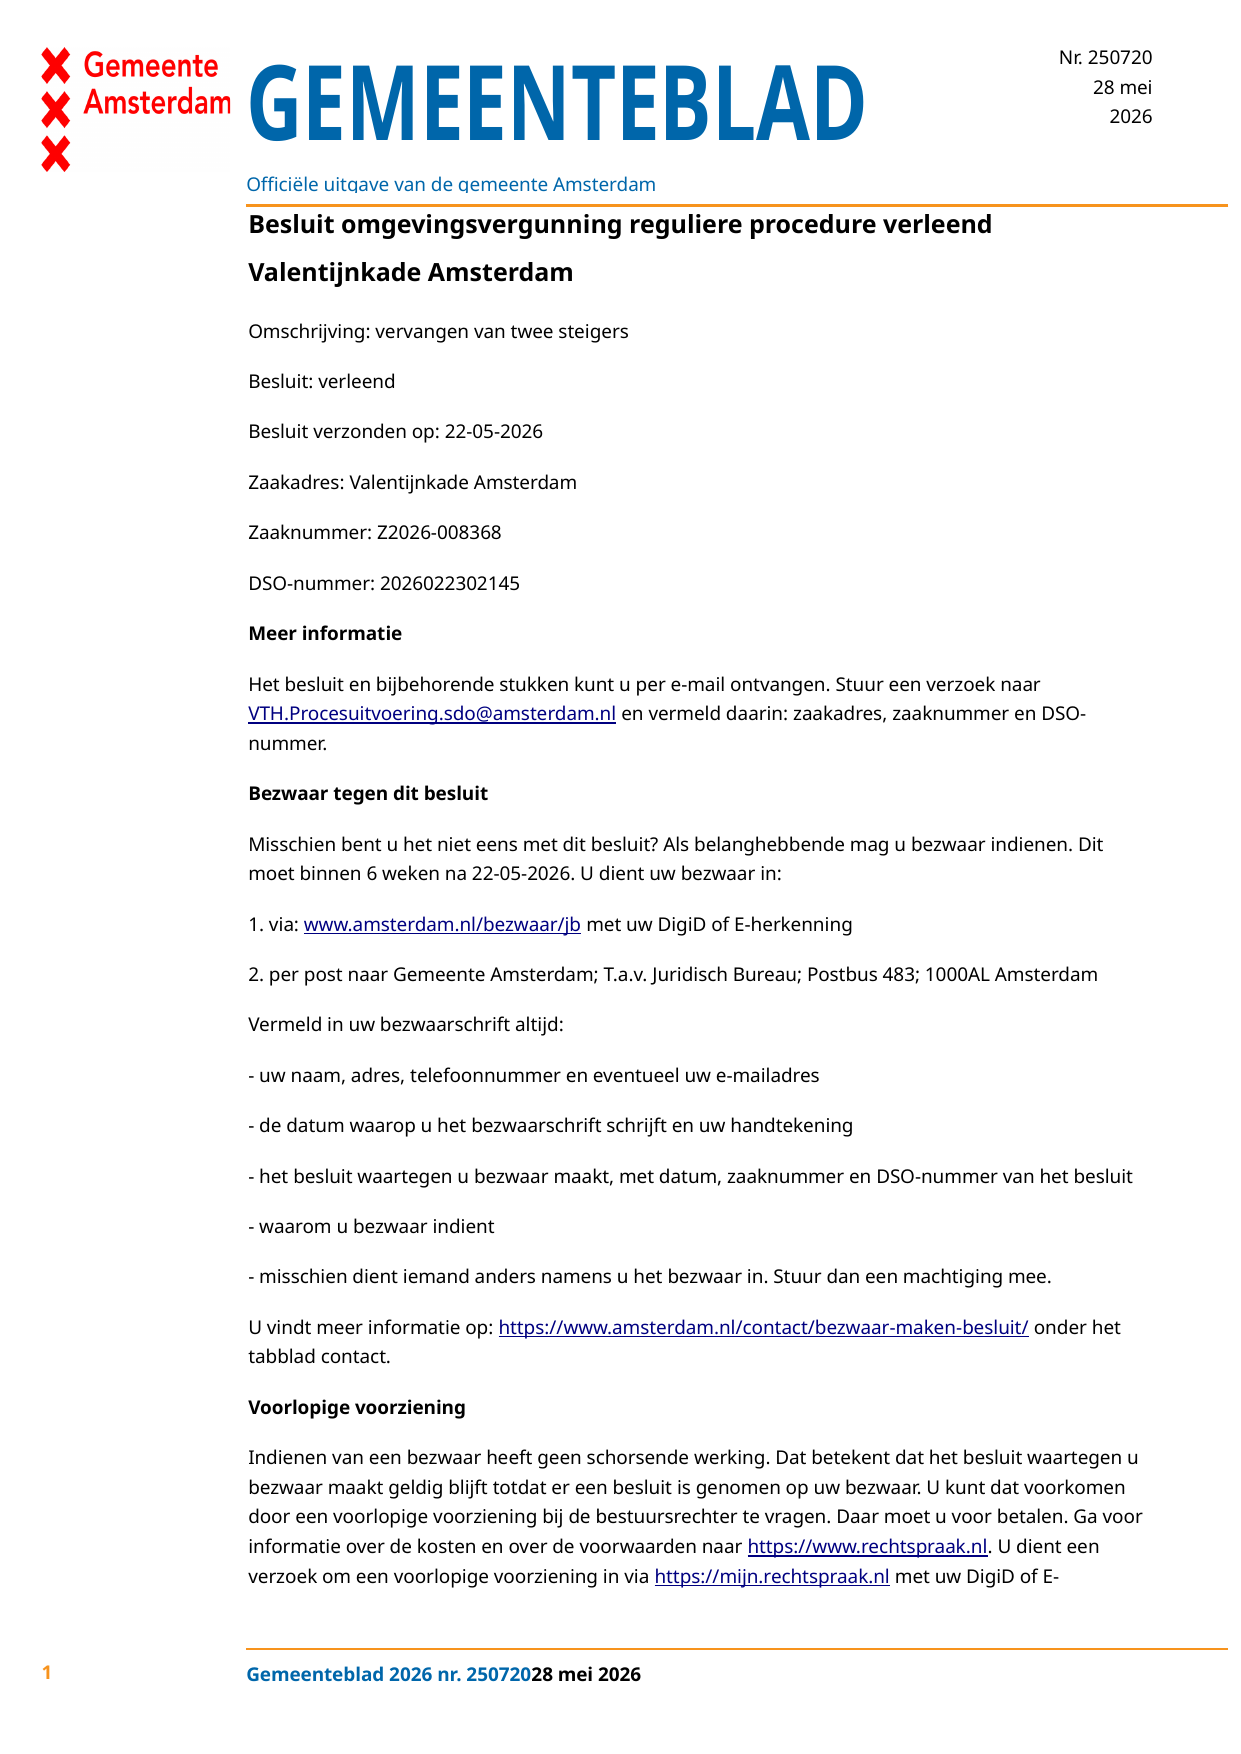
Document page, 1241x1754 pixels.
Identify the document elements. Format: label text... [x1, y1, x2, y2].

text Bezwaar tegen dit besluit [248, 780, 1152, 806]
text - waarom u bezwaar indient [248, 1213, 1152, 1239]
text - misschien dient iemand anders namens u het bezwaar in. Stuur dan een machtiging mee. [248, 1264, 1152, 1289]
text Zaaknummer: Z2026-008368 [248, 519, 1152, 545]
text - het besluit waartegen u bezwaar maakt, met datum, zaaknummer en DSO-nummer van het besluit [248, 1163, 1152, 1189]
text Besluit: verleend [248, 368, 1152, 394]
text - uw naam, adres, telefoonnummer en eventueel uw e-mailadres [248, 1062, 1152, 1088]
text Meer informatie [248, 620, 1152, 646]
text 1. via: www.amsterdam.nl/bezwaar/jb met uw DigiD of E-herkenning [248, 911, 1152, 937]
text Voorlopige voorziening [248, 1394, 1152, 1420]
text Misschien bent u het niet eens met dit besluit? Als belanghebbende mag u bezwaar indienen. Dit moet binnen 6 weken na 22-05-2026. U dient uw bezwaar in: [248, 831, 1152, 886]
text - de datum waarop u het bezwaarschrift schrijft en uw handtekening [248, 1112, 1152, 1138]
text Het besluit en bijbehorende stukken kunt u per e-mail ontvangen. Stuur een verzoek naar VTH.Procesuitvoering.sdo@amsterdam.nl en vermeld daarin: zaakadres, zaaknummer en DSO-nummer. [248, 671, 1152, 756]
text Vermeld in uw bezwaarschrift altijd: [248, 1012, 1152, 1037]
text Indienen van een bezwaar heeft geen schorsende werking. Dat betekent dat het besluit waartegen u bezwaar maakt geldig blijft totdat er een besluit is genomen op uw bezwaar. U kunt dat voorkomen door een voorlopige voorziening bij de bestuursrechter te vragen. Daar moet u voor betalen. Ga voor informatie over de kosten en over de voorwaarden naar https://www.rechtspraak.nl. U dient een verzoek om een voorlopige voorziening in via https://mijn.rechtspraak.nl met uw DigiD of E- [248, 1444, 1152, 1589]
picture [41, 47, 231, 172]
text Besluit omgevingsvergunning reguliere procedure verleend Valentijnkade Amsterdam [248, 207, 1152, 288]
text 2. per post naar Gemeente Amsterdam; T.a.v. Juridisch Bureau; Postbus 483; 1000AL Amsterdam [248, 961, 1152, 987]
text U vindt meer informatie op: https://www.amsterdam.nl/contact/bezwaar-maken-besluit/ onder het tabblad contact. [248, 1314, 1152, 1369]
text DSO-nummer: 2026022302145 [248, 570, 1152, 596]
text Omschrijving: vervangen van twee steigers [248, 318, 1152, 344]
text Zaakadres: Valentijnkade Amsterdam [248, 469, 1152, 495]
text Besluit verzonden op: 22-05-2026 [248, 419, 1152, 444]
